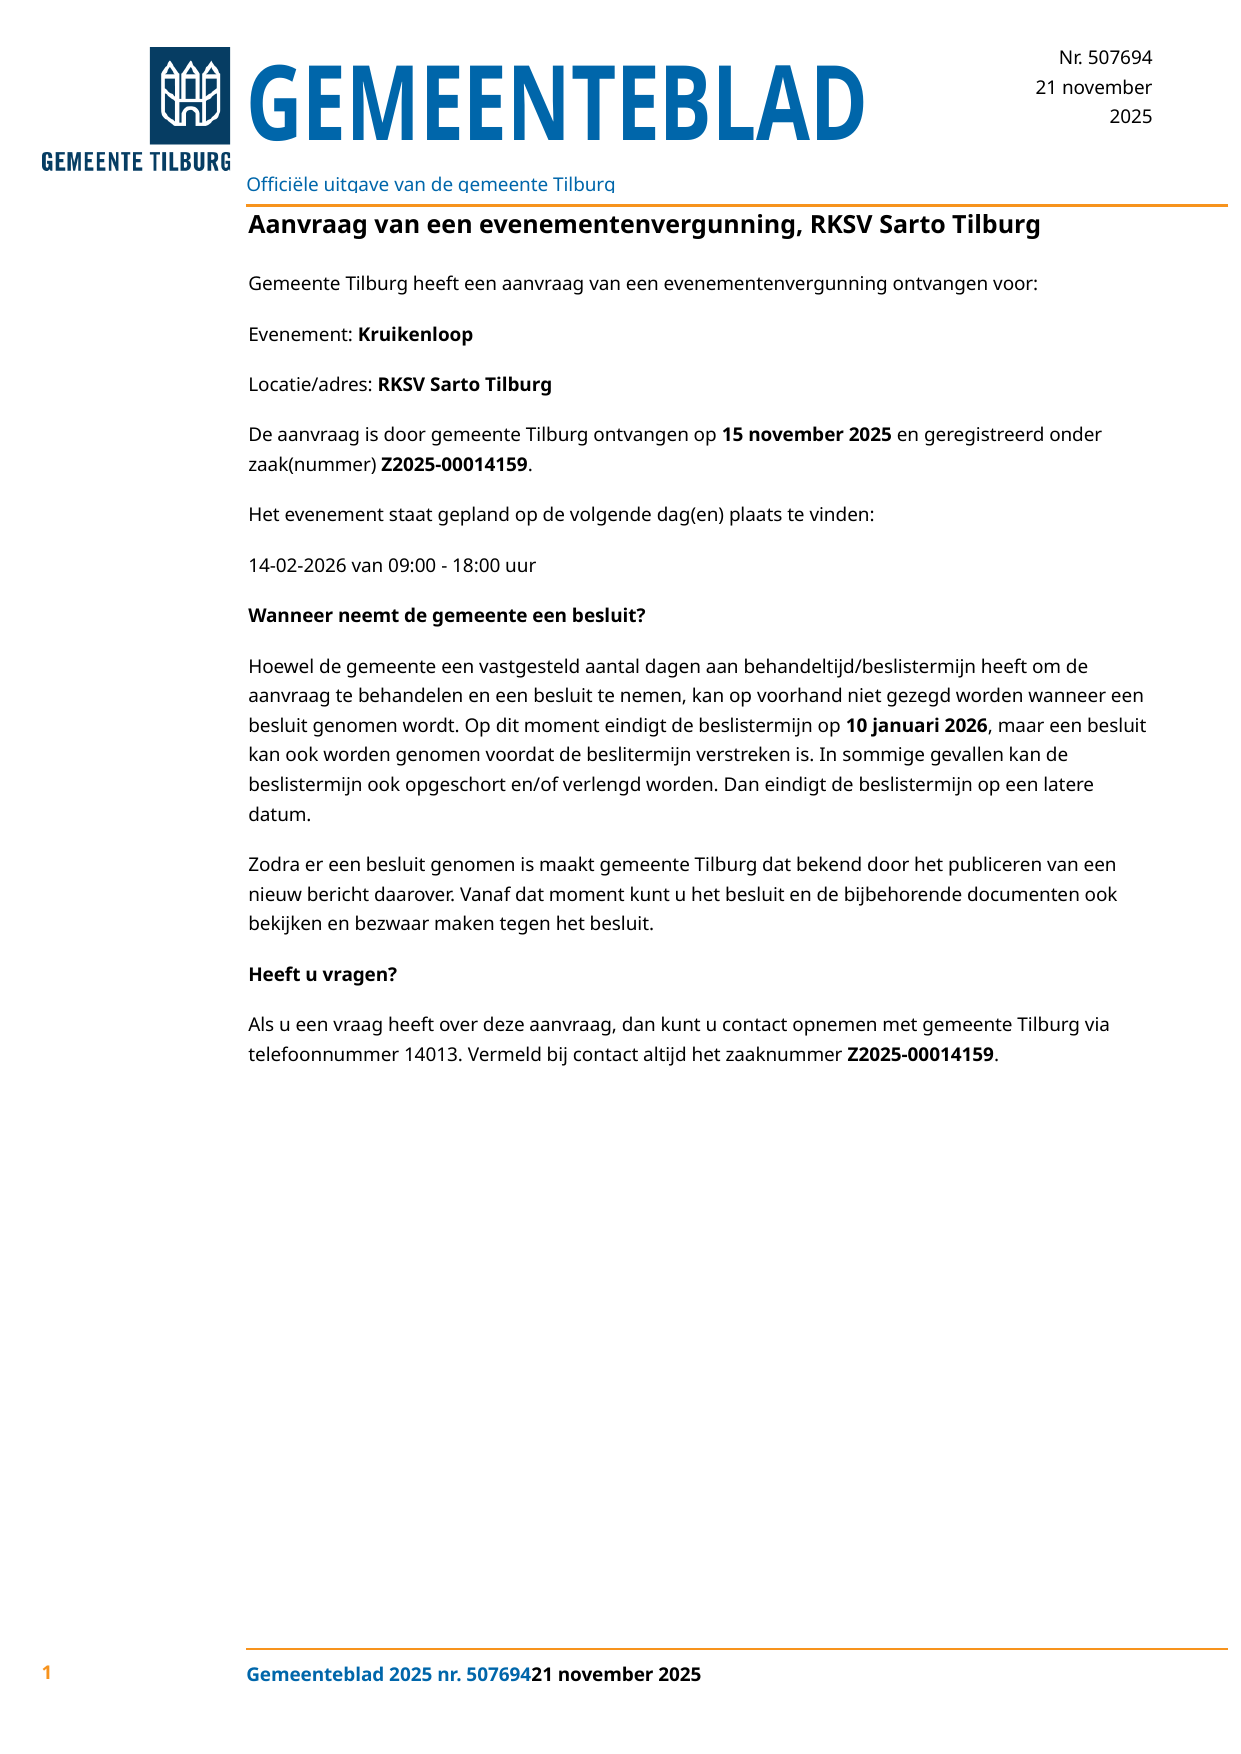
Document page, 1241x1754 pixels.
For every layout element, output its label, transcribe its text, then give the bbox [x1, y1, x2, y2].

text Hoewel de gemeente een vastgesteld aantal dagen aan behandeltijd/beslistermijn heeft om de aanvraag te behandelen en een besluit te nemen, kan op voorhand niet gezegd worden wanneer een besluit genomen wordt. Op dit moment eindigt de beslistermijn op 10 januari 2026, maar een besluit kan ook worden genomen voordat de beslitermijn verstreken is. In sommige gevallen kan de beslistermijn ook opgeschort en/of verlengd worden. Dan eindigt de beslistermijn op een latere datum. [248, 653, 1152, 826]
text Locatie/adres: RKSV Sarto Tilburg [248, 371, 1152, 397]
text 14-02-2026 van 09:00 - 18:00 uur [248, 552, 1152, 578]
text Het evenement staat gepland op de volgende dag(en) plaats te vinden: [248, 502, 1152, 527]
text Gemeente Tilburg heeft een aanvraag van een evenementenvergunning ontvangen voor: [248, 270, 1152, 296]
picture [41, 47, 231, 172]
text Als u een vraag heeft over deze aanvraag, dan kunt u contact opnemen met gemeente Tilburg via telefoonnummer 14013. Vermeld bij contact altijd het zaaknummer Z2025-00014159. [248, 1011, 1152, 1066]
text Aanvraag van een evenementenvergunning, RKSV Sarto Tilburg [248, 207, 1152, 241]
text Heeft u vragen? [248, 961, 1152, 986]
text De aanvraag is door gemeente Tilburg ontvangen op 15 november 2025 en geregistreerd onder zaak(nummer) Z2025-00014159. [248, 422, 1152, 477]
text Evenement: Kruikenloop [248, 321, 1152, 346]
text Wanneer neemt de gemeente een besluit? [248, 602, 1152, 628]
text Zodra er een besluit genomen is maakt gemeente Tilburg dat bekend door het publiceren van een nieuw bericht daarover. Vanaf dat moment kunt u het besluit en de bijbehorende documenten ook bekijken en bezwaar maken tegen het besluit. [248, 851, 1152, 936]
